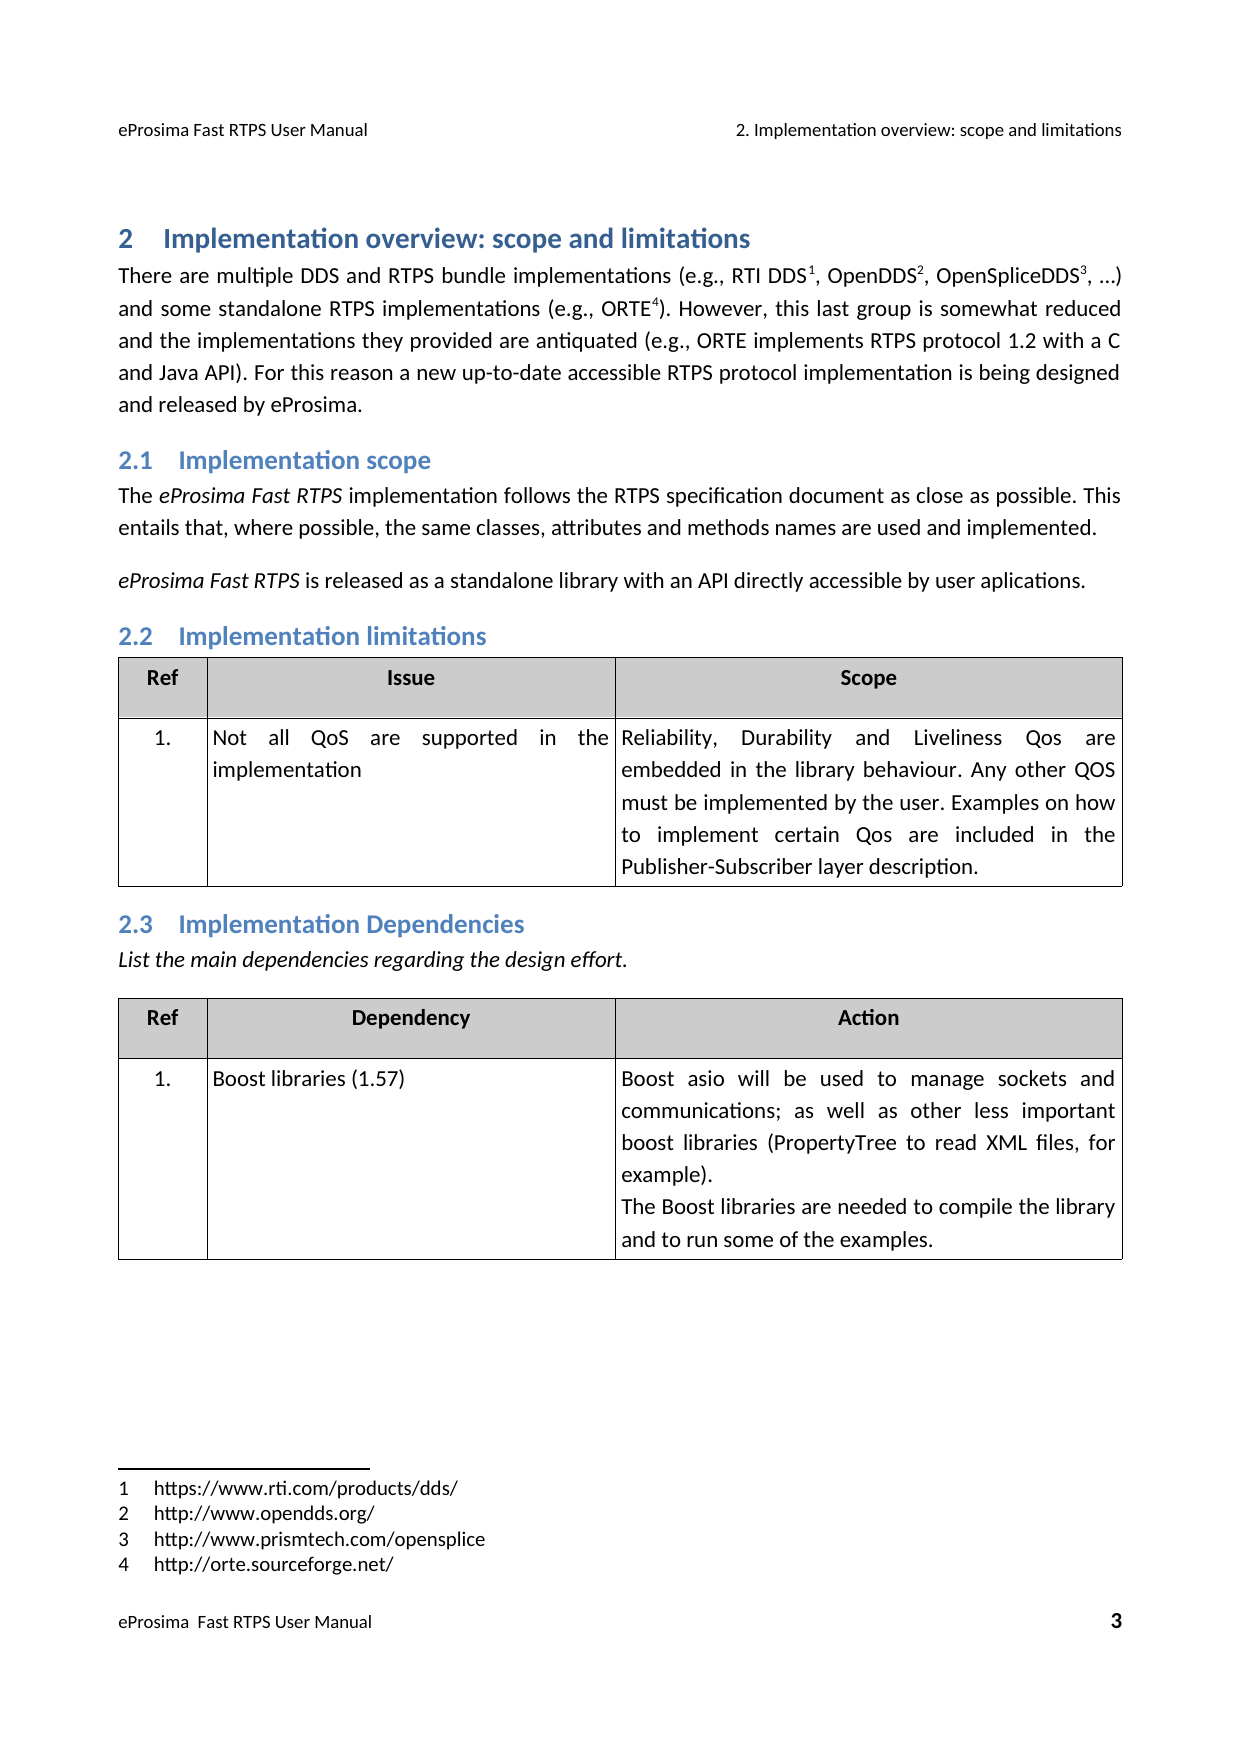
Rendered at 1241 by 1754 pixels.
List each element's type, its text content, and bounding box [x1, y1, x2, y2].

subtitle Implementation limitations [118, 619, 1122, 652]
subtitle Implementation overview: scope and limitations [118, 221, 1122, 256]
table_header Issue [208, 658, 615, 717]
table_header Action [616, 999, 1122, 1058]
table_cell 1. [119, 1059, 207, 1258]
text http://www.opendds.org/ [118, 1501, 1122, 1526]
table_cell Boost asio will be used to manage sockets and communications; as well as other less important boost libraries (PropertyTree to read XML files, for example). The Boost libraries are needed to compile the library and to run some of the examples. [616, 1059, 1122, 1258]
text http://www.prismtech.com/opensplice [118, 1526, 1122, 1551]
text There are multiple DDS and RTPS bundle implementations (e.g., RTI DDS, OpenDDS, OpenSpliceDDS, …) and some standalone RTPS implementations (e.g., ORTE). However, this last group is somewhat reduced and the implementations they provided are antiquated (e.g., ORTE implements RTPS protocol 1.2 with a C and Java API). For this reason a new up-to-date accessible RTPS protocol implementation is being designed and released by eProsima. [118, 261, 1122, 418]
subtitle Implementation Dependencies [118, 907, 1122, 940]
table_header Scope [616, 658, 1122, 717]
text https://www.rti.com/products/dds/ [118, 1475, 1122, 1501]
text List the main dependencies regarding the design effort. [118, 945, 1122, 973]
table_header Ref [119, 658, 207, 717]
text http://orte.sourceforge.net/ [118, 1551, 1122, 1577]
table_cell Boost libraries (1.57) [208, 1059, 615, 1258]
table_header Dependency [208, 999, 615, 1058]
table_header Ref [119, 999, 207, 1058]
table_cell Reliability, Durability and Liveliness Qos are embedded in the library behaviour. Any other QOS must be implemented by the user. Examples on how to implement certain Qos are included in the Publisher-Subscriber layer description. [616, 719, 1122, 886]
text The eProsima Fast RTPS implementation follows the RTPS specification document as close as possible. This entails that, where possible, the same classes, attributes and methods names are used and implemented. [118, 481, 1122, 541]
table_cell 1. [119, 719, 207, 886]
subtitle Implementation scope [118, 443, 1122, 476]
text eProsima Fast RTPS is released as a standalone library with an API directly accessible by user aplications. [118, 566, 1122, 594]
table_cell Not all QoS are supported in the implementation [208, 719, 615, 886]
